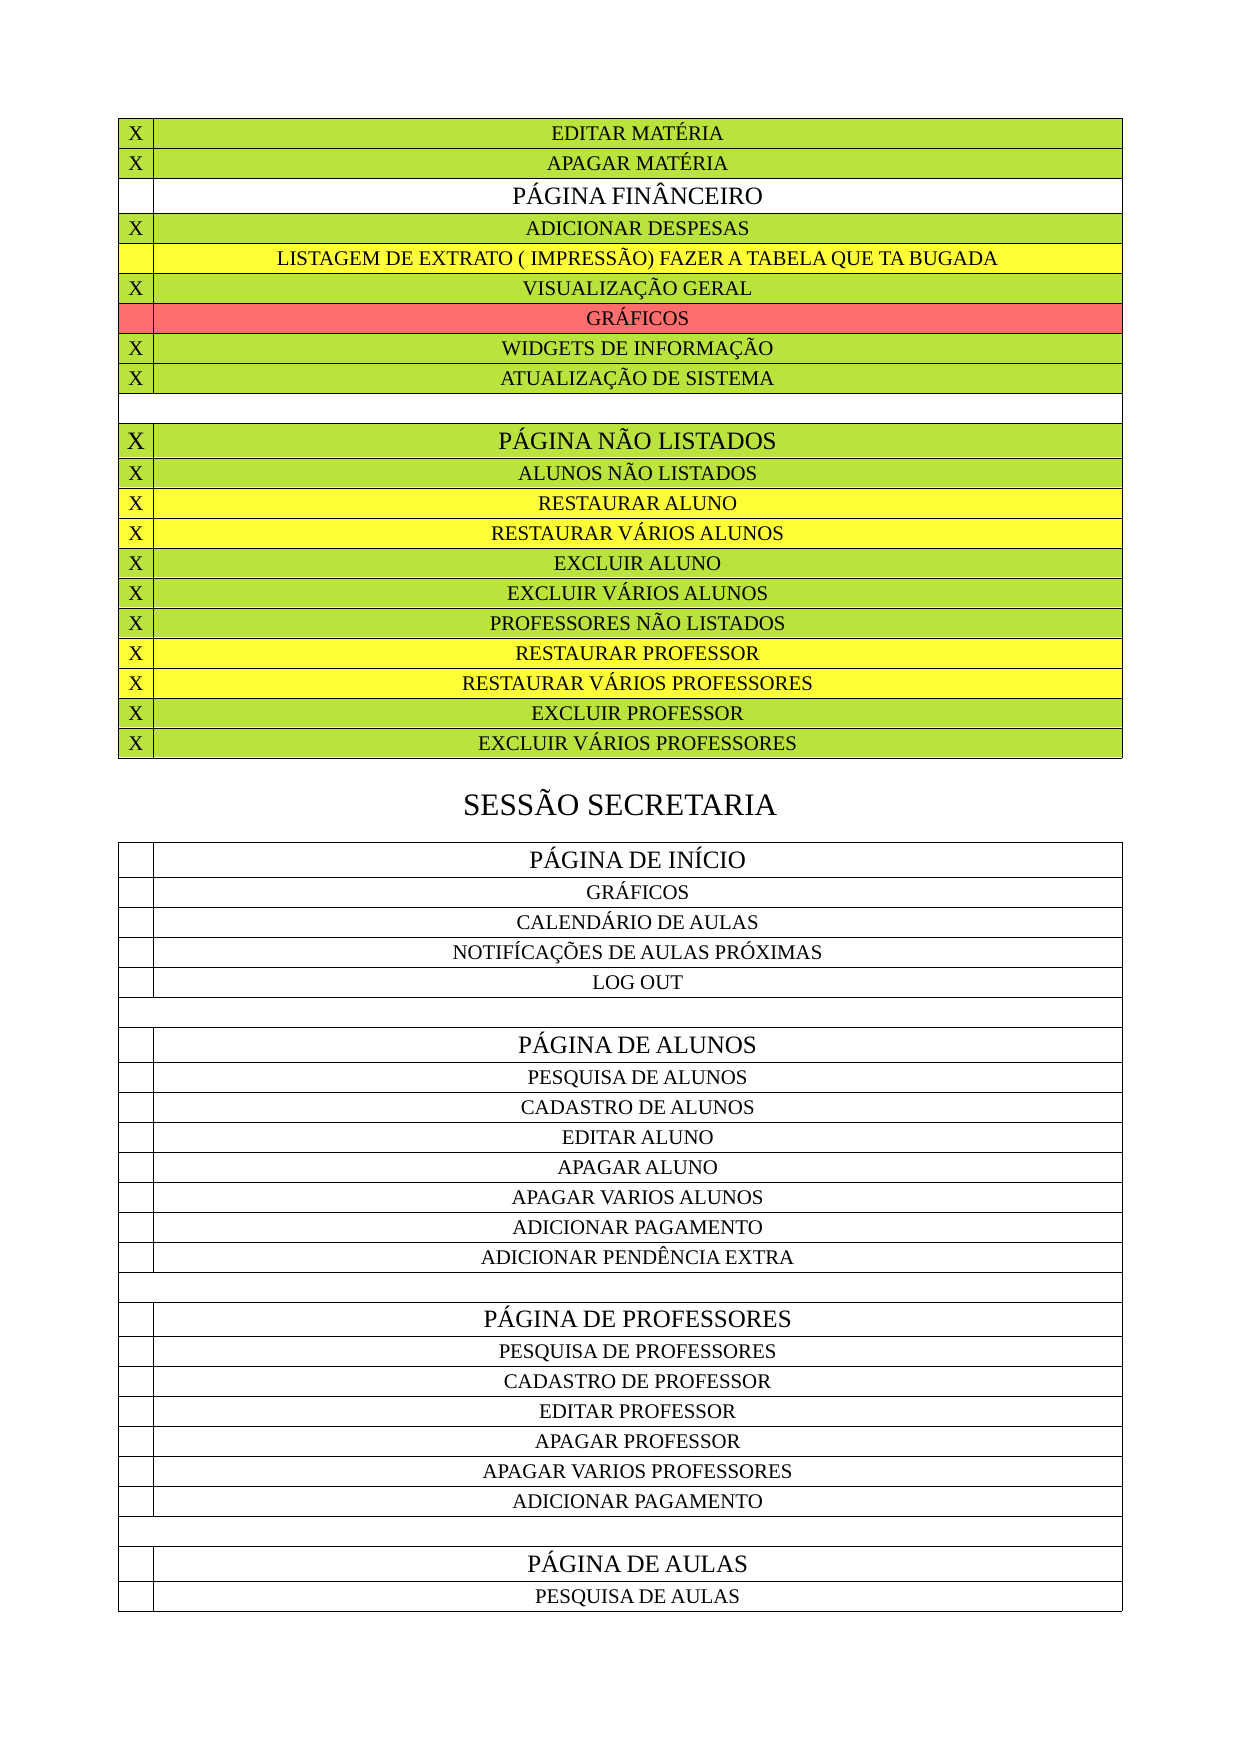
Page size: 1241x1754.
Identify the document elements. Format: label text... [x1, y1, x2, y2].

table_cell PESQUISA DE PROFESSORES [154, 1337, 1122, 1366]
table_cell [119, 1093, 153, 1122]
table_cell GRÁFICOS [154, 304, 1122, 333]
table_cell [119, 179, 153, 213]
table_cell [119, 968, 153, 997]
table_cell X [119, 424, 153, 457]
table_cell [119, 1213, 153, 1242]
table_cell EXCLUIR ALUNO [154, 549, 1122, 577]
table_cell [119, 1183, 153, 1212]
table_cell [119, 878, 153, 907]
table_cell X [119, 334, 153, 363]
table_cell X [119, 519, 153, 547]
table_cell X [119, 364, 153, 393]
table_cell X [119, 699, 153, 727]
table_cell [119, 394, 1122, 423]
table_cell PROFESSORES NÃO LISTADOS [154, 609, 1122, 637]
table_cell [119, 1517, 1122, 1546]
table_cell X [119, 149, 153, 178]
table_cell PÁGINA FINÂNCEIRO [154, 179, 1122, 213]
table_cell [119, 1123, 153, 1152]
table_cell PÁGINA DE AULAS [154, 1547, 1122, 1581]
table_cell [119, 1243, 153, 1272]
table_cell ADICIONAR DESPESAS [154, 214, 1122, 243]
table_cell RESTAURAR VÁRIOS PROFESSORES [154, 669, 1122, 697]
table_cell APAGAR VARIOS ALUNOS [154, 1183, 1122, 1212]
table_cell EXCLUIR PROFESSOR [154, 699, 1122, 727]
table_cell [119, 1397, 153, 1426]
table_header [119, 843, 153, 877]
table_cell X [119, 489, 153, 517]
table_cell [119, 1582, 153, 1611]
table_cell RESTAURAR PROFESSOR [154, 639, 1122, 667]
text SESSÃO SECRETARIA [118, 786, 1122, 822]
table_cell X [119, 579, 153, 607]
table_cell CALENDÁRIO DE AULAS [154, 908, 1122, 937]
table_cell X [119, 669, 153, 697]
table_cell X [119, 459, 153, 487]
table_cell GRÁFICOS [154, 878, 1122, 907]
table_cell X [119, 274, 153, 303]
table_cell PÁGINA DE PROFESSORES [154, 1303, 1122, 1336]
table_cell CADASTRO DE PROFESSOR [154, 1367, 1122, 1396]
table_cell [119, 304, 153, 333]
table_cell APAGAR ALUNO [154, 1153, 1122, 1182]
table_cell X [119, 214, 153, 243]
table_cell VISUALIZAÇÃO GERAL [154, 274, 1122, 303]
table_cell EXCLUIR VÁRIOS PROFESSORES [154, 729, 1122, 757]
table_cell CADASTRO DE ALUNOS [154, 1093, 1122, 1122]
table_cell ADICIONAR PENDÊNCIA EXTRA [154, 1243, 1122, 1272]
table_cell APAGAR VARIOS PROFESSORES [154, 1457, 1122, 1486]
table_cell APAGAR MATÉRIA [154, 149, 1122, 178]
table_cell EDITAR ALUNO [154, 1123, 1122, 1152]
table_cell [119, 1153, 153, 1182]
table_cell X [119, 729, 153, 757]
table_cell X [119, 549, 153, 577]
table_cell EXCLUIR VÁRIOS ALUNOS [154, 579, 1122, 607]
table_cell X [119, 639, 153, 667]
table_cell ALUNOS NÃO LISTADOS [154, 459, 1122, 487]
table_cell PESQUISA DE AULAS [154, 1582, 1122, 1611]
table_cell [119, 1367, 153, 1396]
table_cell WIDGETS DE INFORMAÇÃO [154, 334, 1122, 363]
table_cell X [119, 609, 153, 637]
table_cell [119, 1028, 153, 1062]
table_cell [119, 1063, 153, 1092]
table_cell [119, 908, 153, 937]
table_cell PESQUISA DE ALUNOS [154, 1063, 1122, 1092]
table_cell RESTAURAR VÁRIOS ALUNOS [154, 519, 1122, 547]
table_cell [119, 1303, 153, 1336]
table_cell PÁGINA DE ALUNOS [154, 1028, 1122, 1062]
table_cell EDITAR MATÉRIA [154, 119, 1122, 148]
table_cell [119, 1487, 153, 1516]
table_header PÁGINA DE INÍCIO [154, 843, 1122, 877]
table_cell [119, 1427, 153, 1456]
table_cell APAGAR PROFESSOR [154, 1427, 1122, 1456]
table_cell [119, 1337, 153, 1366]
table_cell ADICIONAR PAGAMENTO [154, 1213, 1122, 1242]
table_cell EDITAR PROFESSOR [154, 1397, 1122, 1426]
table_cell [119, 1457, 153, 1486]
table_cell PÁGINA NÃO LISTADOS [154, 424, 1122, 457]
table_cell [119, 1547, 153, 1581]
table_cell [119, 244, 153, 273]
table_cell ADICIONAR PAGAMENTO [154, 1487, 1122, 1516]
table_cell RESTAURAR ALUNO [154, 489, 1122, 517]
table_cell [119, 938, 153, 967]
table_cell NOTIFÍCAÇÕES DE AULAS PRÓXIMAS [154, 938, 1122, 967]
table_cell LOG OUT [154, 968, 1122, 997]
table_cell X [119, 119, 153, 148]
table_cell [119, 1273, 1122, 1302]
table_cell ATUALIZAÇÃO DE SISTEMA [154, 364, 1122, 393]
table_cell [119, 998, 1122, 1027]
table_cell LISTAGEM DE EXTRATO ( IMPRESSÃO) FAZER A TABELA QUE TA BUGADA [154, 244, 1122, 273]
